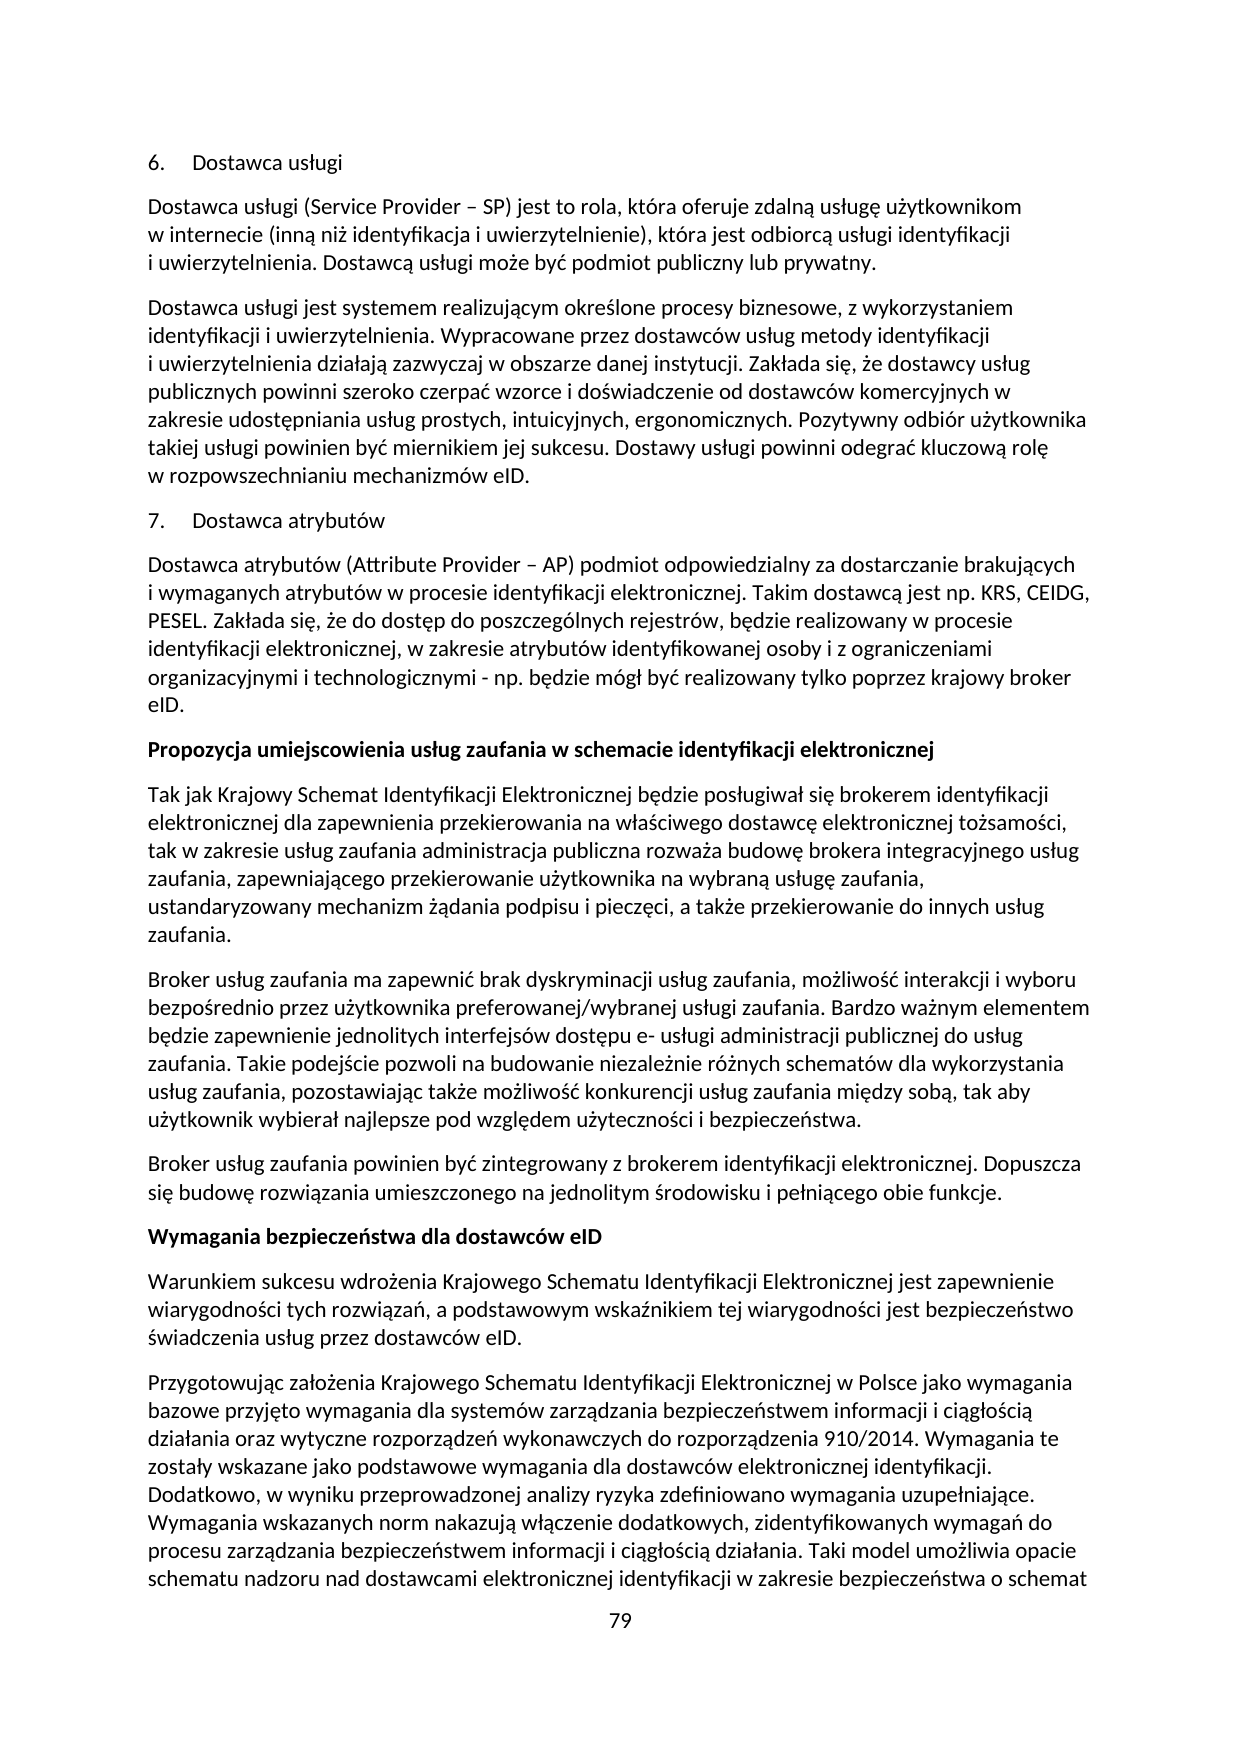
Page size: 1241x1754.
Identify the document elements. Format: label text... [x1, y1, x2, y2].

text Propozycja umiejscowienia usług zaufania w schemacie identyfikacji elektronicznej [148, 735, 1093, 763]
text Broker usług zaufania powinien być zintegrowany z brokerem identyfikacji elektronicznej. Dopuszcza się budowę rozwiązania umieszczonego na jednolitym środowisku i pełniącego obie funkcje. [148, 1149, 1093, 1206]
text Wymagania bezpieczeństwa dla dostawców eID [148, 1222, 1093, 1250]
text Przygotowując założenia Krajowego Schematu Identyfikacji Elektronicznej w Polsce jako wymagania bazowe przyjęto wymagania dla systemów zarządzania bezpieczeństwem informacji i ciągłością działania oraz wytyczne rozporządzeń wykonawczych do rozporządzenia 910/2014. Wymagania te zostały wskazane jako podstawowe wymagania dla dostawców elektronicznej identyfikacji. Dodatkowo, w wyniku przeprowadzonej analizy ryzyka zdefiniowano wymagania uzupełniające. Wymagania wskazanych norm nakazują włączenie dodatkowych, zidentyfikowanych wymagań do procesu zarządzania bezpieczeństwem informacji i ciągłością działania. Taki model umożliwia opacie schematu nadzoru nad dostawcami elektronicznej identyfikacji w zakresie bezpieczeństwa o schemat [148, 1368, 1093, 1592]
text Warunkiem sukcesu wdrożenia Krajowego Schematu Identyfikacji Elektronicznej jest zapewnienie wiarygodności tych rozwiązań, a podstawowym wskaźnikiem tej wiarygodności jest bezpieczeństwo świadczenia usług przez dostawców eID. [148, 1267, 1093, 1351]
text Dostawca usługi jest systemem realizującym określone procesy biznesowe, z wykorzystaniem identyfikacji i uwierzytelnienia. Wypracowane przez dostawców usług metody identyfikacji i uwierzytelnienia działają zazwyczaj w obszarze danej instytucji. Zakłada się, że dostawcy usług publicznych powinni szeroko czerpać wzorce i doświadczenie od dostawców komercyjnych w zakresie udostępniania usług prostych, intuicyjnych, ergonomicznych. Pozytywny odbiór użytkownika takiej usługi powinien być miernikiem jej sukcesu. Dostawy usługi powinni odegrać kluczową rolę w rozpowszechnianiu mechanizmów eID. [148, 293, 1093, 489]
text Dostawca atrybutów (Attribute Provider – AP) podmiot odpowiedzialny za dostarczanie brakujących i wymaganych atrybutów w procesie identyfikacji elektronicznej. Takim dostawcą jest np. KRS, CEIDG, PESEL. Zakłada się, że do dostęp do poszczególnych rejestrów, będzie realizowany w procesie identyfikacji elektronicznej, w zakresie atrybutów identyfikowanej osoby i z ograniczeniami organizacyjnymi i technologicznymi - np. będzie mógł być realizowany tylko poprzez krajowy broker eID. [148, 551, 1093, 719]
list Dostawca atrybutów [148, 506, 1093, 534]
text Tak jak Krajowy Schemat Identyfikacji Elektronicznej będzie posługiwał się brokerem identyfikacji elektronicznej dla zapewnienia przekierowania na właściwego dostawcę elektronicznej tożsamości, tak w zakresie usług zaufania administracja publiczna rozważa budowę brokera integracyjnego usług zaufania, zapewniającego przekierowanie użytkownika na wybraną usługę zaufania, ustandaryzowany mechanizm żądania podpisu i pieczęci, a także przekierowanie do innych usług zaufania. [148, 780, 1093, 948]
text Broker usług zaufania ma zapewnić brak dyskryminacji usług zaufania, możliwość interakcji i wyboru bezpośrednio przez użytkownika preferowanej/wybranej usługi zaufania. Bardzo ważnym elementem będzie zapewnienie jednolitych interfejsów dostępu e- usługi administracji publicznej do usług zaufania. Takie podejście pozwoli na budowanie niezależnie różnych schematów dla wykorzystania usług zaufania, pozostawiając także możliwość konkurencji usług zaufania między sobą, tak aby użytkownik wybierał najlepsze pod względem użyteczności i bezpieczeństwa. [148, 965, 1093, 1133]
list Dostawca usługi [148, 148, 1093, 176]
text Dostawca usługi (Service Provider – SP) jest to rola, która oferuje zdalną usługę użytkownikom w internecie (inną niż identyfikacja i uwierzytelnienie), która jest odbiorcą usługi identyfikacji i uwierzytelnienia. Dostawcą usługi może być podmiot publiczny lub prywatny. [148, 192, 1093, 276]
